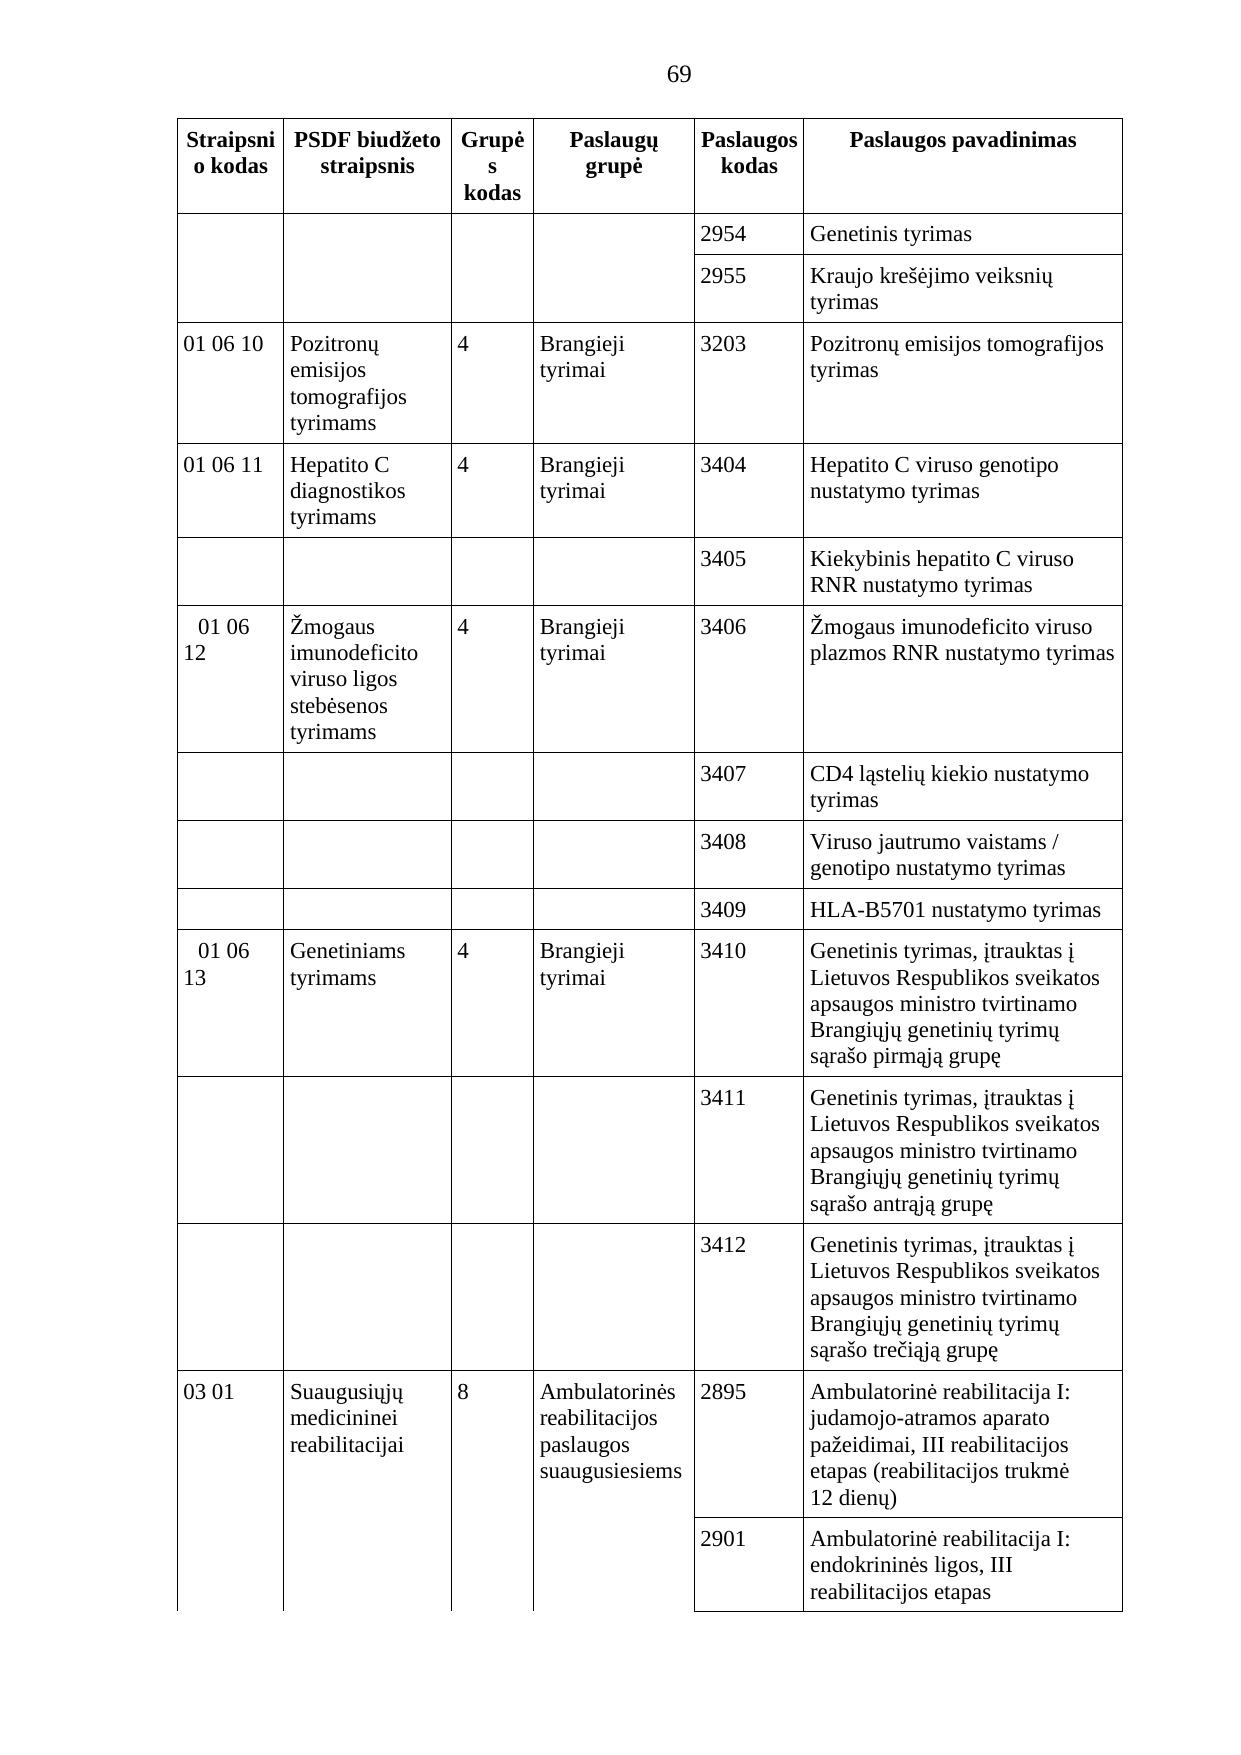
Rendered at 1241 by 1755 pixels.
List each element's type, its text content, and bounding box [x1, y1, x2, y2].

table_cell [178, 1224, 283, 1370]
table_cell 01 06 10 [178, 323, 283, 442]
table_cell HLA-B5701 nustatymo tyrimas [804, 889, 1122, 929]
table_cell [534, 538, 694, 605]
table_cell 3203 [695, 323, 803, 442]
table_cell 4 [452, 323, 533, 442]
table_cell [178, 254, 283, 322]
table_cell [534, 1224, 694, 1370]
table_cell [452, 1517, 533, 1611]
table_cell [284, 1224, 451, 1370]
table_cell 2901 [695, 1518, 803, 1611]
table_cell 4 [452, 930, 533, 1076]
table_cell [452, 538, 533, 605]
table_cell 3409 [695, 889, 803, 929]
table_cell Žmogaus imunodeficito viruso plazmos RNR nustatymo tyrimas [804, 606, 1122, 752]
table_cell Brangieji tyrimai [534, 930, 694, 1076]
table_cell 3407 [695, 753, 803, 819]
table_cell [284, 1077, 451, 1223]
table_cell Suaugusiųjų medicininei reabilitacijai [284, 1371, 451, 1517]
table_cell [284, 821, 451, 887]
table_cell [452, 214, 533, 254]
table_cell 8 [452, 1371, 533, 1517]
table_cell 01 06 12 [178, 606, 283, 752]
table_header Paslaugos pavadinimas [804, 119, 1122, 212]
table_cell Pozitronų emisijos tomografijos tyrimas [804, 323, 1122, 442]
table_cell [178, 1517, 283, 1611]
table_cell [452, 821, 533, 887]
table_cell [284, 538, 451, 605]
table_cell Kiekybinis hepatito C viruso RNR nustatymo tyrimas [804, 538, 1122, 605]
table_cell [534, 1077, 694, 1223]
table_cell [178, 1077, 283, 1223]
table_header Paslaugų grupė [534, 119, 694, 212]
table_cell 03 01 [178, 1371, 283, 1517]
table_cell 3404 [695, 444, 803, 537]
table_cell 3406 [695, 606, 803, 752]
table_cell 3411 [695, 1077, 803, 1223]
table_cell Žmogaus imunodeficito viruso ligos stebėsenos tyrimams [284, 606, 451, 752]
table_cell Brangieji tyrimai [534, 606, 694, 752]
table_cell [178, 538, 283, 605]
table_cell Brangieji tyrimai [534, 444, 694, 537]
table_cell [284, 889, 451, 929]
table_cell 2954 [695, 214, 803, 254]
table_cell Viruso jautrumo vaistams / genotipo nustatymo tyrimas [804, 821, 1122, 887]
table_cell [534, 254, 694, 322]
table_cell Ambulatorinė reabilitacija I: judamojo-atramos aparato pažeidimai, III reabilitacijos etapas (reabilitacijos trukmė 12 dienų) [804, 1371, 1122, 1517]
table_cell [534, 1517, 694, 1611]
table_cell 01 06 13 [178, 930, 283, 1076]
table_cell [284, 1517, 451, 1611]
table_cell Hepatito C diagnostikos tyrimams [284, 444, 451, 537]
table_cell Genetinis tyrimas, įtrauktas į Lietuvos Respublikos sveikatos apsaugos ministro tvirtinamo Brangiųjų genetinių tyrimų sąrašo trečiąją grupę [804, 1224, 1122, 1370]
table_header PSDF biudžeto straipsnis [284, 119, 451, 212]
table_header Paslaugos kodas [695, 119, 803, 212]
table_cell [178, 821, 283, 887]
table_cell 3408 [695, 821, 803, 887]
table_cell 2895 [695, 1371, 803, 1517]
table_header Straipsnio kodas [178, 119, 283, 212]
table_cell [452, 889, 533, 929]
table_cell Hepatito C viruso genotipo nustatymo tyrimas [804, 444, 1122, 537]
table_cell [452, 1224, 533, 1370]
table_cell 3412 [695, 1224, 803, 1370]
table_cell CD4 ląstelių kiekio nustatymo tyrimas [804, 753, 1122, 819]
table_cell [178, 889, 283, 929]
table_cell [178, 753, 283, 819]
table_cell 2955 [695, 255, 803, 322]
table_cell 01 06 11 [178, 444, 283, 537]
table_cell [534, 753, 694, 819]
table_cell [452, 1077, 533, 1223]
table_cell 4 [452, 444, 533, 537]
table_cell Kraujo krešėjimo veiksnių tyrimas [804, 255, 1122, 322]
table_cell [534, 889, 694, 929]
table_header Grupės kodas [452, 119, 533, 212]
table_cell Brangieji tyrimai [534, 323, 694, 442]
table_cell [284, 214, 451, 254]
table_cell [178, 214, 283, 254]
table_cell [284, 254, 451, 322]
table_cell Genetiniams tyrimams [284, 930, 451, 1076]
table_cell [452, 254, 533, 322]
table_cell 3410 [695, 930, 803, 1076]
table_cell Genetinis tyrimas [804, 214, 1122, 254]
table_cell [284, 753, 451, 819]
table_cell 4 [452, 606, 533, 752]
table_cell 3405 [695, 538, 803, 605]
table_cell Genetinis tyrimas, įtrauktas į Lietuvos Respublikos sveikatos apsaugos ministro tvirtinamo Brangiųjų genetinių tyrimų sąrašo antrąją grupę [804, 1077, 1122, 1223]
table_cell Genetinis tyrimas, įtrauktas į Lietuvos Respublikos sveikatos apsaugos ministro tvirtinamo Brangiųjų genetinių tyrimų sąrašo pirmąją grupę [804, 930, 1122, 1076]
table_cell [534, 821, 694, 887]
table_cell Ambulatorinė reabilitacija I: endokrininės ligos, III reabilitacijos etapas [804, 1518, 1122, 1611]
table_cell [534, 214, 694, 254]
table_cell [452, 753, 533, 819]
table_cell Ambulatorinės reabilitacijos paslaugos suaugusiesiems [534, 1371, 694, 1517]
table_cell Pozitronų emisijos tomografijos tyrimams [284, 323, 451, 442]
